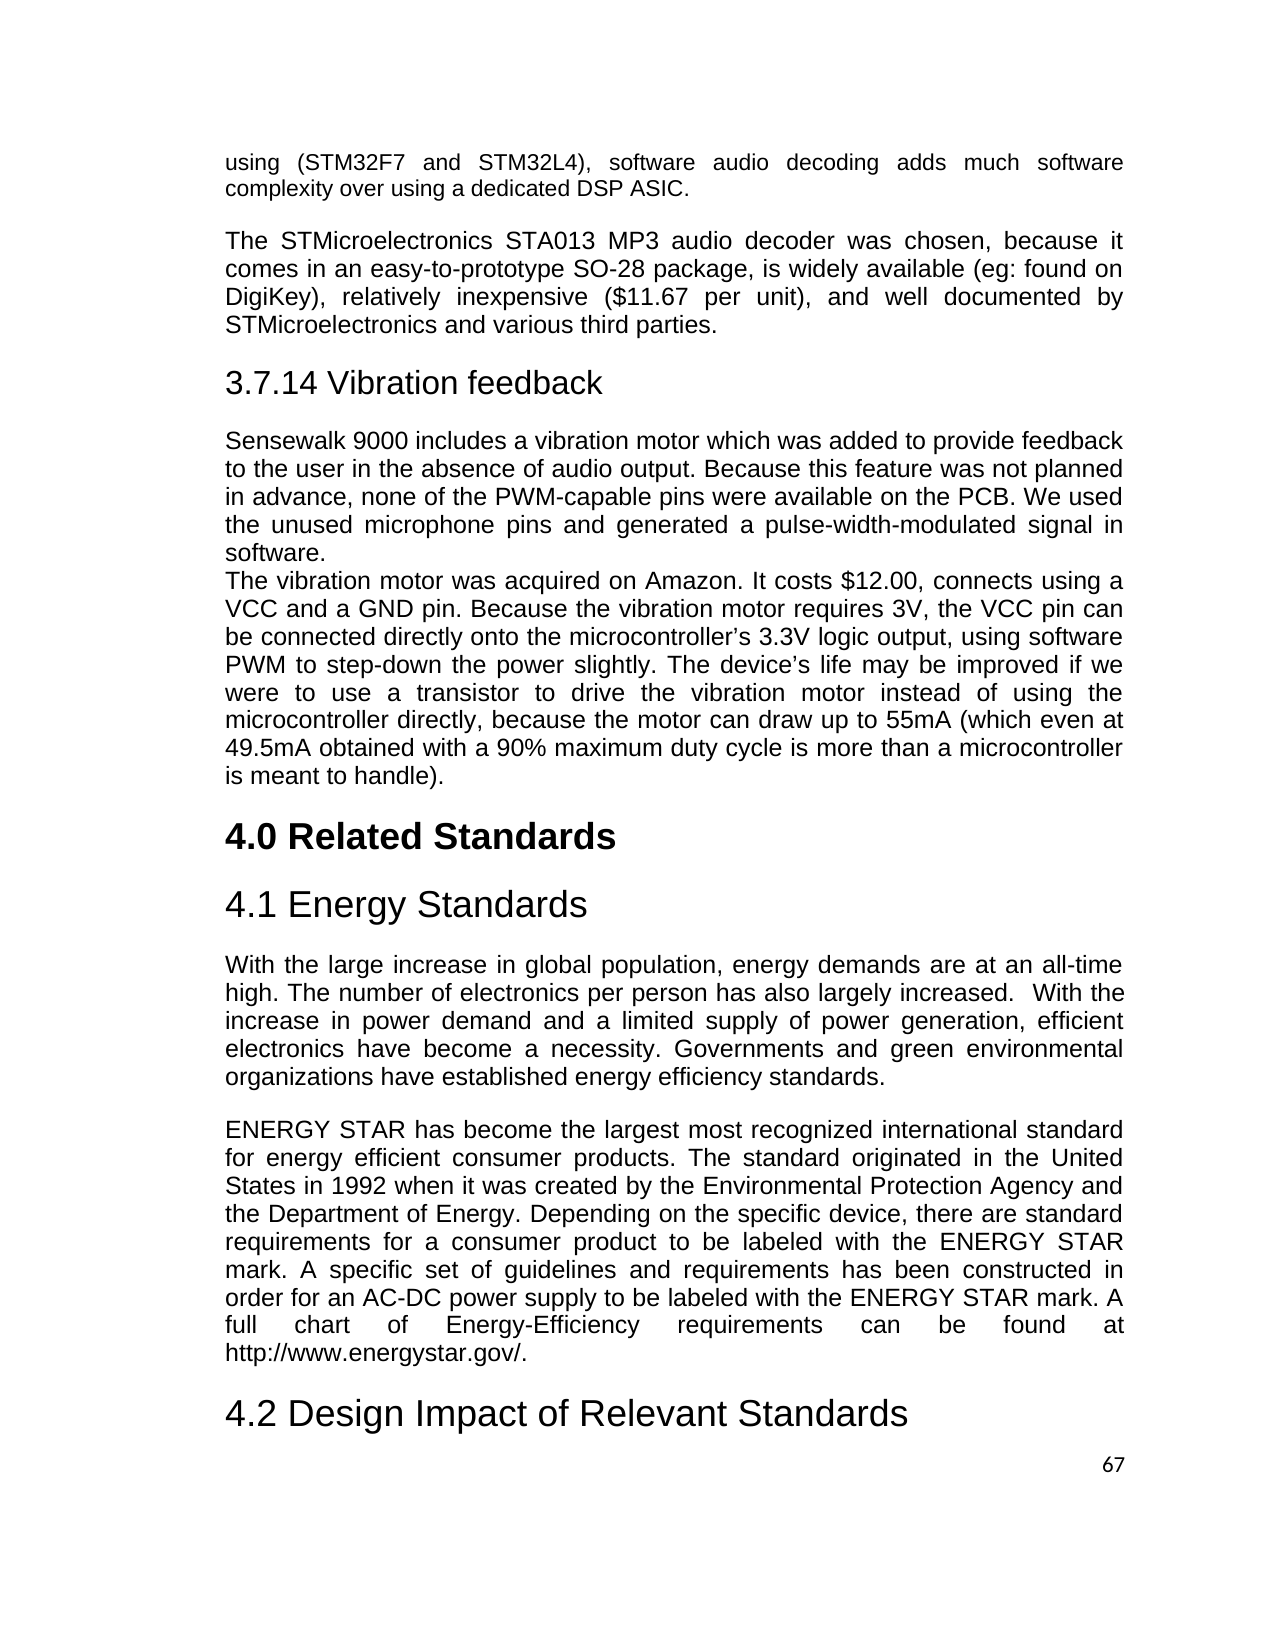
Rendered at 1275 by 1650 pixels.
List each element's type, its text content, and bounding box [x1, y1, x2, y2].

text The vibration motor was acquired on Amazon. It costs $12.00, connects using a VCC and a GND pin. Because the vibration motor requires 3V, the VCC pin can be connected directly onto the microcontroller’s 3.3V logic output, using software PWM to step-down the power slightly. The device’s life may be improved if we were to use a transistor to drive the vibration motor instead of using the microcontroller directly, because the motor can draw up to 55mA (which even at 49.5mA obtained with a 90% maximum duty cycle is more than a microcontroller is meant to handle). [225, 567, 1125, 790]
text 4.0 Related Standards [225, 816, 1125, 857]
text With the large increase in global population, energy demands are at an all-time high. The number of electronics per person has also largely increased. With the increase in power demand and a limited supply of power generation, efficient electronics have become a necessity. Governments and green environmental organizations have established energy efficiency standards. [225, 951, 1125, 1090]
text 3.7.14 Vibration feedback [225, 364, 1125, 401]
text 4.1 Energy Standards [225, 883, 1125, 925]
text 4.2 Design Impact of Relevant Standards [225, 1393, 1125, 1434]
text ENERGY STAR has become the largest most recognized international standard for energy efficient consumer products. The standard originated in the United States in 1992 when it was created by the Environmental Protection Agency and the Department of Energy. Depending on the specific device, there are standard requirements for a consumer product to be labeled with the ENERGY STAR mark. A specific set of guidelines and requirements has been constructed in order for an AC-DC power supply to be labeled with the ENERGY STAR mark. A full chart of Energy-Efficiency requirements can be found at http://www.energystar.gov/. [225, 1116, 1125, 1367]
text Sensewalk 9000 includes a vibration motor which was added to provide feedback to the user in the absence of audio output. Because this feature was not planned in advance, none of the PWM-capable pins were available on the PCB. We used the unused microphone pins and generated a pulse-width-modulated signal in software. [225, 427, 1125, 567]
text The STMicroelectronics STA013 MP3 audio decoder was chosen, because it comes in an easy-to-prototype SO-28 package, is widely available (eg: found on DigiKey), relatively inexpensive ($11.67 per unit), and well documented by STMicroelectronics and various third parties. [225, 227, 1125, 338]
text using (STM32F7 and STM32L4), software audio decoding adds much software complexity over using a dedicated DSP ASIC. [225, 150, 1125, 201]
